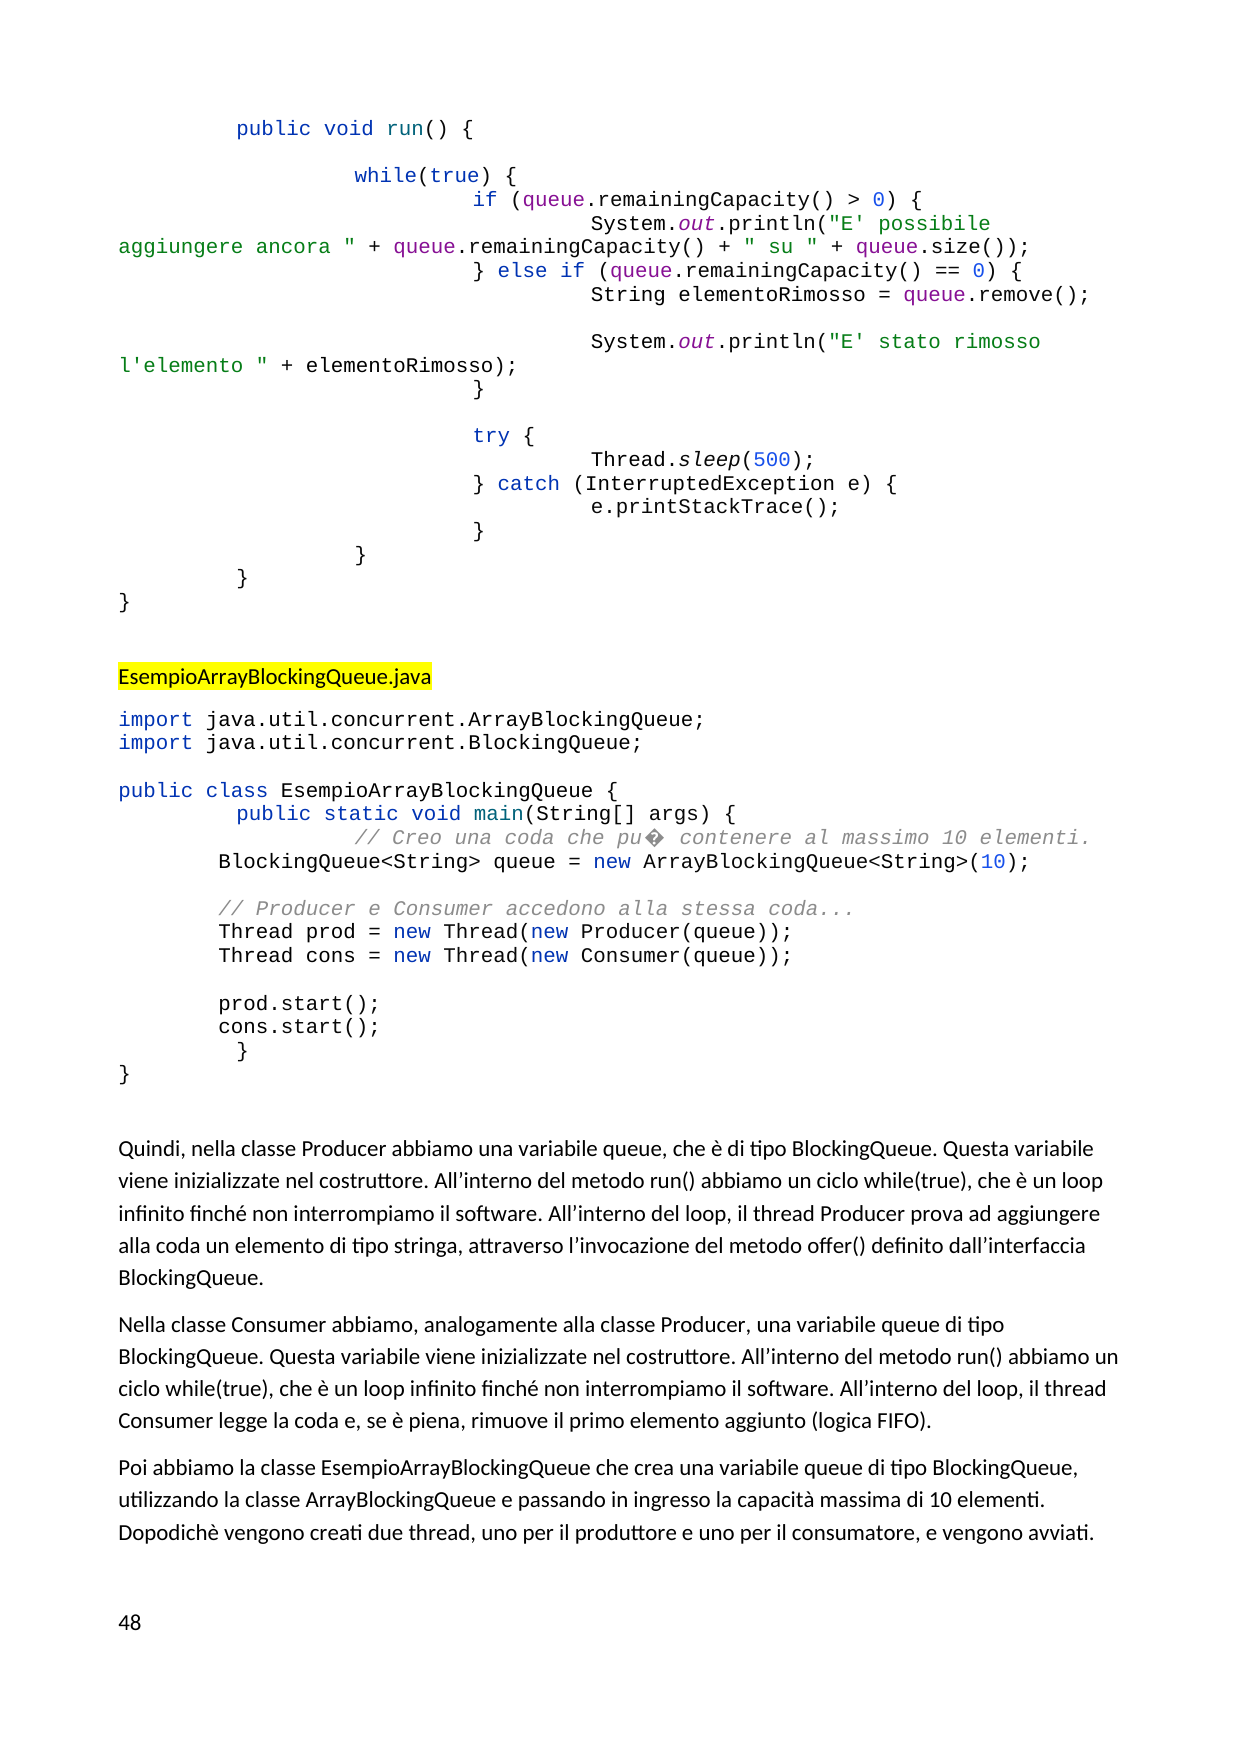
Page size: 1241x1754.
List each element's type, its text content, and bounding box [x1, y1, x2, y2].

text Poi abbiamo la classe EsempioArrayBlockingQueue che crea una variabile queue di tipo BlockingQueue, utilizzando la classe ArrayBlockingQueue e passando in ingresso la capacità massima di 10 elementi. Dopodichè vengono creati due thread, uno per il produttore e uno per il consumatore, e vengono avviati. [118, 1453, 1122, 1546]
text EsempioArrayBlockingQueue.java [118, 662, 1122, 690]
text public void run() { while(true) { if (queue.remainingCapacity() > 0) { System.out.println("E' possibile aggiungere ancora " + queue.remainingCapacity() + " su " + queue.size()); } else if (queue.remainingCapacity() == 0) { String elementoRimosso = queue.remove(); System.out.println("E' stato rimosso l'elemento " + elementoRimosso); } try { Thread.sleep(500); } catch (InterruptedException e) { e.printStackTrace(); } } } } [118, 118, 1122, 615]
text Quindi, nella classe Producer abbiamo una variabile queue, che è di tipo BlockingQueue. Questa variabile viene inizializzate nel costruttore. All’interno del metodo run() abbiamo un ciclo while(true), che è un loop infinito finché non interrompiamo il software. All’interno del loop, il thread Producer prova ad aggiungere alla coda un elemento di tipo stringa, attraverso l’invocazione del metodo offer() definito dall’interfaccia BlockingQueue. [118, 1134, 1122, 1291]
text Nella classe Consumer abbiamo, analogamente alla classe Producer, una variabile queue di tipo BlockingQueue. Questa variabile viene inizializzate nel costruttore. All’interno del metodo run() abbiamo un ciclo while(true), che è un loop infinito finché non interrompiamo il software. All’interno del loop, il thread Consumer legge la coda e, se è piena, rimuove il primo elemento aggiunto (logica FIFO). [118, 1310, 1122, 1434]
text import java.util.concurrent.ArrayBlockingQueue; import java.util.concurrent.BlockingQueue; public class EsempioArrayBlockingQueue { public static void main(String[] args) { // Creo una coda che pu� contenere al massimo 10 elementi. BlockingQueue<String> queue = new ArrayBlockingQueue<String>(10); // Producer e Consumer accedono alla stessa coda... Thread prod = new Thread(new Producer(queue)); Thread cons = new Thread(new Consumer(queue)); prod.start(); cons.start(); } } [118, 709, 1122, 1087]
